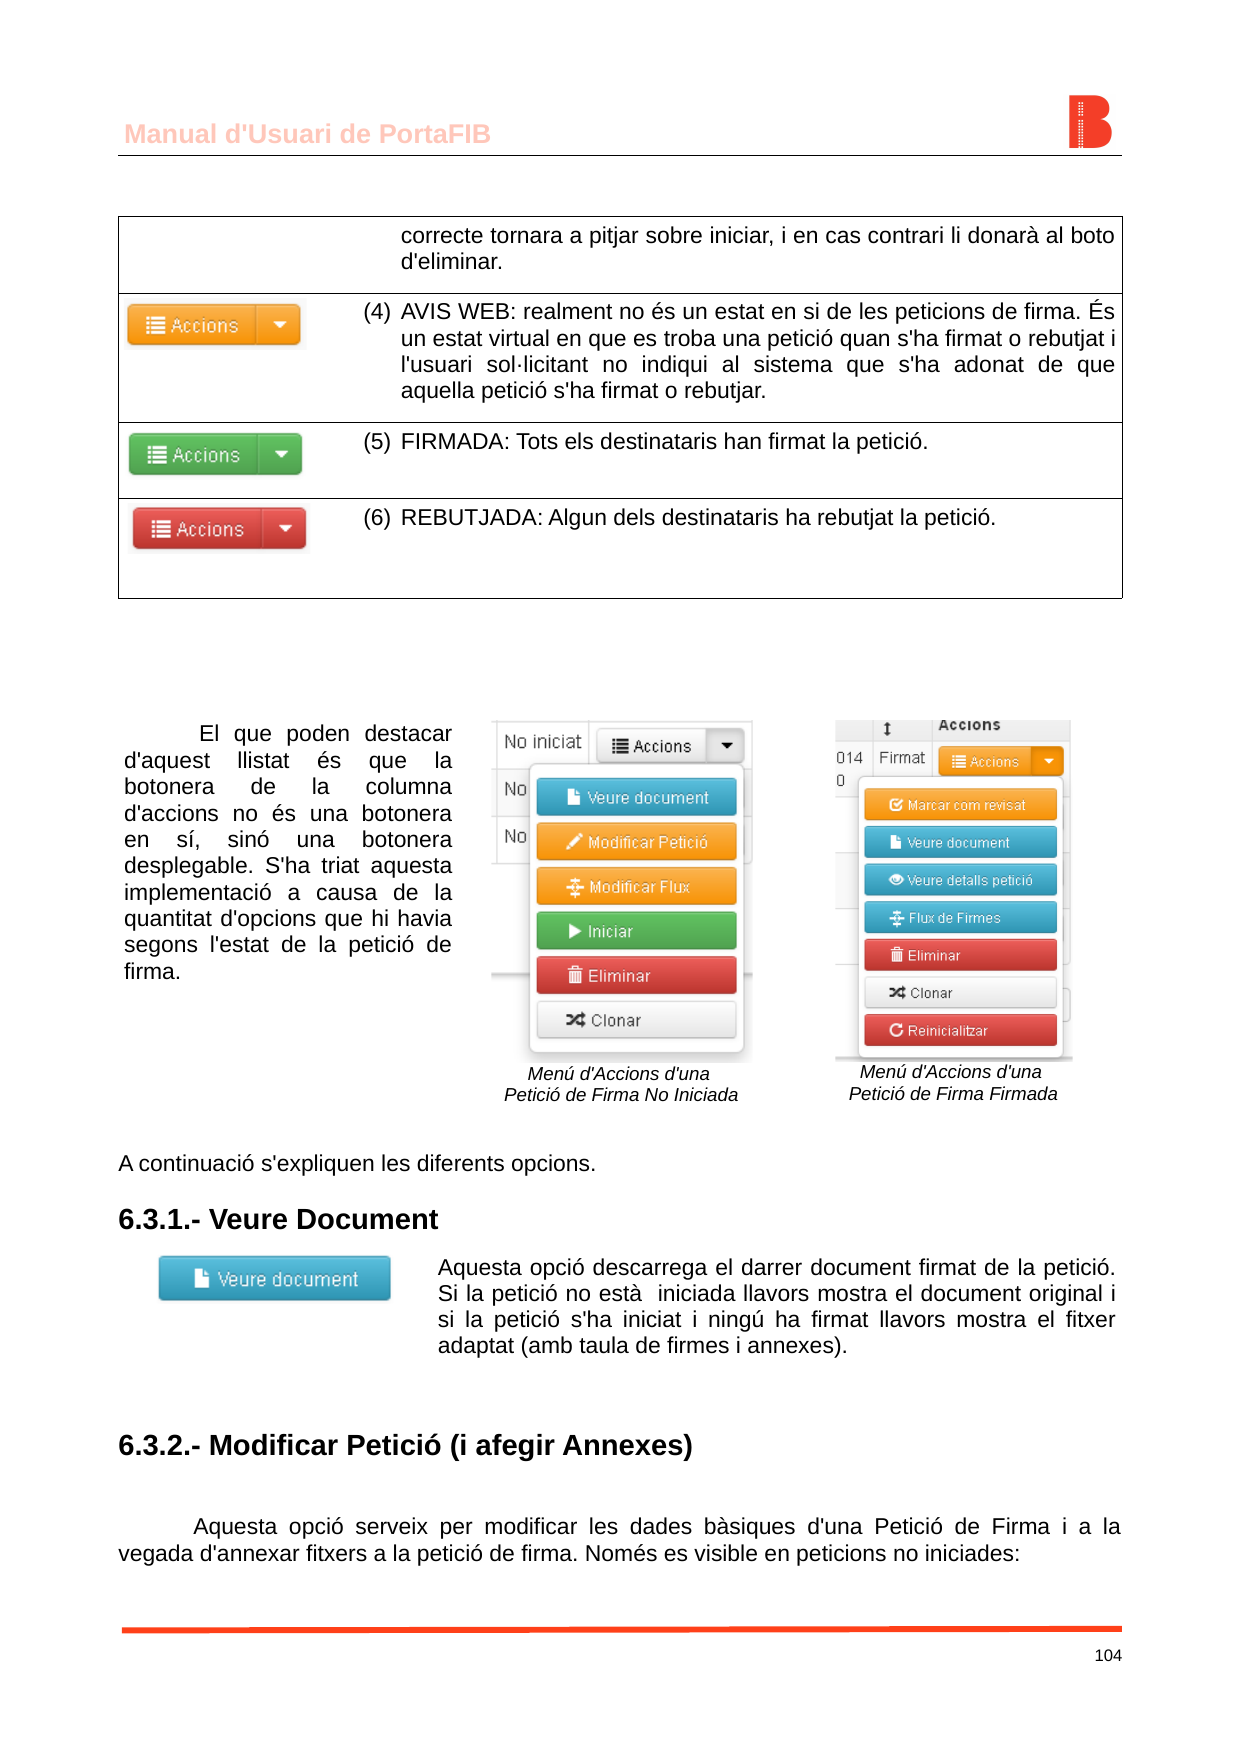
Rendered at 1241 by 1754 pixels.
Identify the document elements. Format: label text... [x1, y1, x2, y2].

picture [123, 298, 307, 350]
picture [156, 1253, 394, 1304]
subtitle Modificar Petició (i afegir Annexes) [118, 1428, 1122, 1462]
table_cell FIRMADA: Tots els destinataris han firmat la petició. [320, 423, 1122, 498]
table_cell correcte tornara a pitjar sobre iniciar, i en cas contrari li donarà al boto d'eliminar. [320, 217, 1122, 292]
table_cell [119, 423, 320, 498]
table_cell [119, 217, 320, 292]
table_cell [119, 504, 127, 553]
table_cell [311, 504, 320, 553]
table_cell REBUTJADA: Algun dels destinataris ha rebutjat la petició. [320, 499, 1122, 598]
picture [123, 427, 307, 480]
table_header [118, 1248, 432, 1377]
table_cell [119, 554, 320, 598]
picture [835, 720, 1073, 1062]
text A continuació s'expliquen les diferents opcions. [118, 1150, 1122, 1177]
text Aquesta opció serveix per modificar les dades bàsiques d'una Petició de Firma i a la vegada d'annexar fitxers a la petició de firma. Només es visible en peticions no iniciades: [118, 1513, 1122, 1566]
picture [1063, 94, 1117, 150]
table_header Menú d'Accions d'una Petició de Firma No Iniciada [458, 715, 786, 1111]
table_header Aquesta opció descarrega el darrer document firmat de la petició. Si la petició no està iniciada llavors mostra el document original i si la petició s'ha iniciat i ningú ha firmat llavors mostra el fitxer adaptat (amb taula de firmes i annexes). [432, 1248, 1122, 1377]
table_header Menú d'Accions d'una Petició de Firma Firmada [786, 715, 1122, 1111]
picture [491, 720, 753, 1063]
table_cell [119, 294, 320, 422]
table_cell [119, 499, 320, 503]
table_cell AVIS WEB: realment no és un estat en si de les peticions de firma. És un estat virtual en que es troba una petició quan s'ha firmat o rebutjat i l'usuari sol·licitant no indiqui al sistema que s'ha adonat de que aquella petició s'ha firmat o rebutjar. [320, 294, 1122, 422]
picture [127, 503, 311, 554]
table_header El que poden destacar d'aquest llistat és que la botonera de la columna d'accions no és una botonera en sí, sinó una botonera desplegable. S'ha triat aquesta implementació a causa de la quantitat d'opcions que hi havia segons l'estat de la petició de firma. [118, 715, 458, 1111]
subtitle Veure Document [118, 1202, 1122, 1235]
